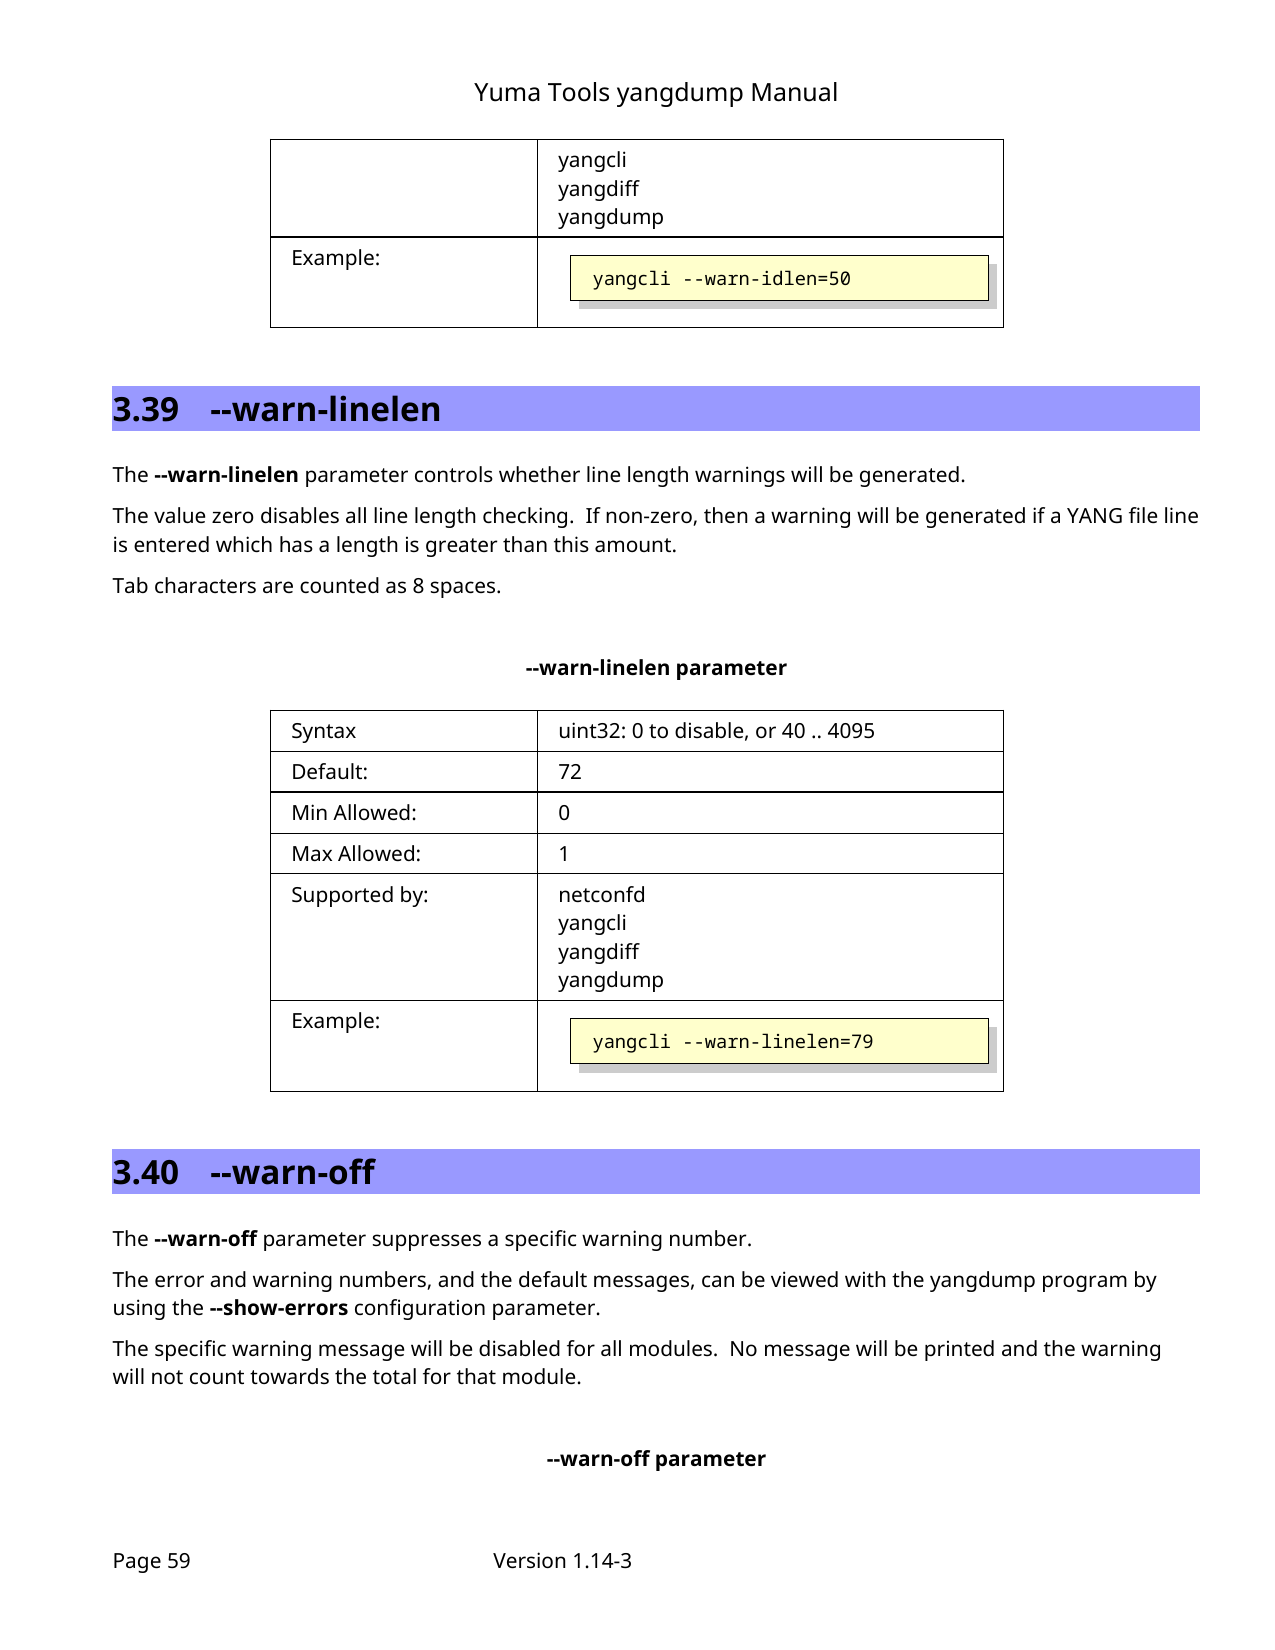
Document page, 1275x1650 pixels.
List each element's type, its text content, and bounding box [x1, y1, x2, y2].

text Tab characters are counted as 8 spaces. [112, 571, 1200, 599]
table_cell Supported by: [271, 874, 537, 999]
table_cell 1 [538, 834, 1003, 873]
table_cell [271, 140, 537, 236]
table_cell Max Allowed: [271, 834, 537, 873]
table_header Syntax [271, 711, 537, 751]
text The value zero disables all line length checking. If non-zero, then a warning will be generated if a YANG file line is entered which has a length is greater than this amount. [112, 501, 1200, 558]
subtitle --warn-linelen parameter [127, 653, 1185, 681]
subtitle --warn-linelen [112, 386, 1200, 431]
text The error and warning numbers, and the default messages, can be viewed with the yangdump program by using the --show-errors configuration parameter. [112, 1265, 1200, 1322]
subtitle --warn-off [112, 1149, 1200, 1194]
table_cell Example: [271, 238, 537, 327]
subtitle --warn-off parameter [127, 1444, 1185, 1473]
table_cell Example: [271, 1001, 537, 1091]
table_header uint32: 0 to disable, or 40 .. 4095 [538, 711, 1003, 751]
table_cell yangcli yangdiff yangdump [538, 140, 1003, 236]
text The --warn-off parameter suppresses a specific warning number. [112, 1224, 1200, 1252]
text The specific warning message will be disabled for all modules. No message will be printed and the warning will not count towards the total for that module. [112, 1334, 1200, 1391]
table_cell netconfd yangcli yangdiff yangdump [538, 874, 1003, 999]
table_cell Default: [271, 752, 537, 791]
table_cell 0 [538, 793, 1003, 832]
table_cell 72 [538, 752, 1003, 791]
table_cell yangcli --warn-idlen=50 [538, 238, 1003, 327]
text The --warn-linelen parameter controls whether line length warnings will be generated. [112, 461, 1200, 489]
table_cell Min Allowed: [271, 793, 537, 832]
table_cell yangcli --warn-linelen=79 [538, 1001, 1003, 1091]
